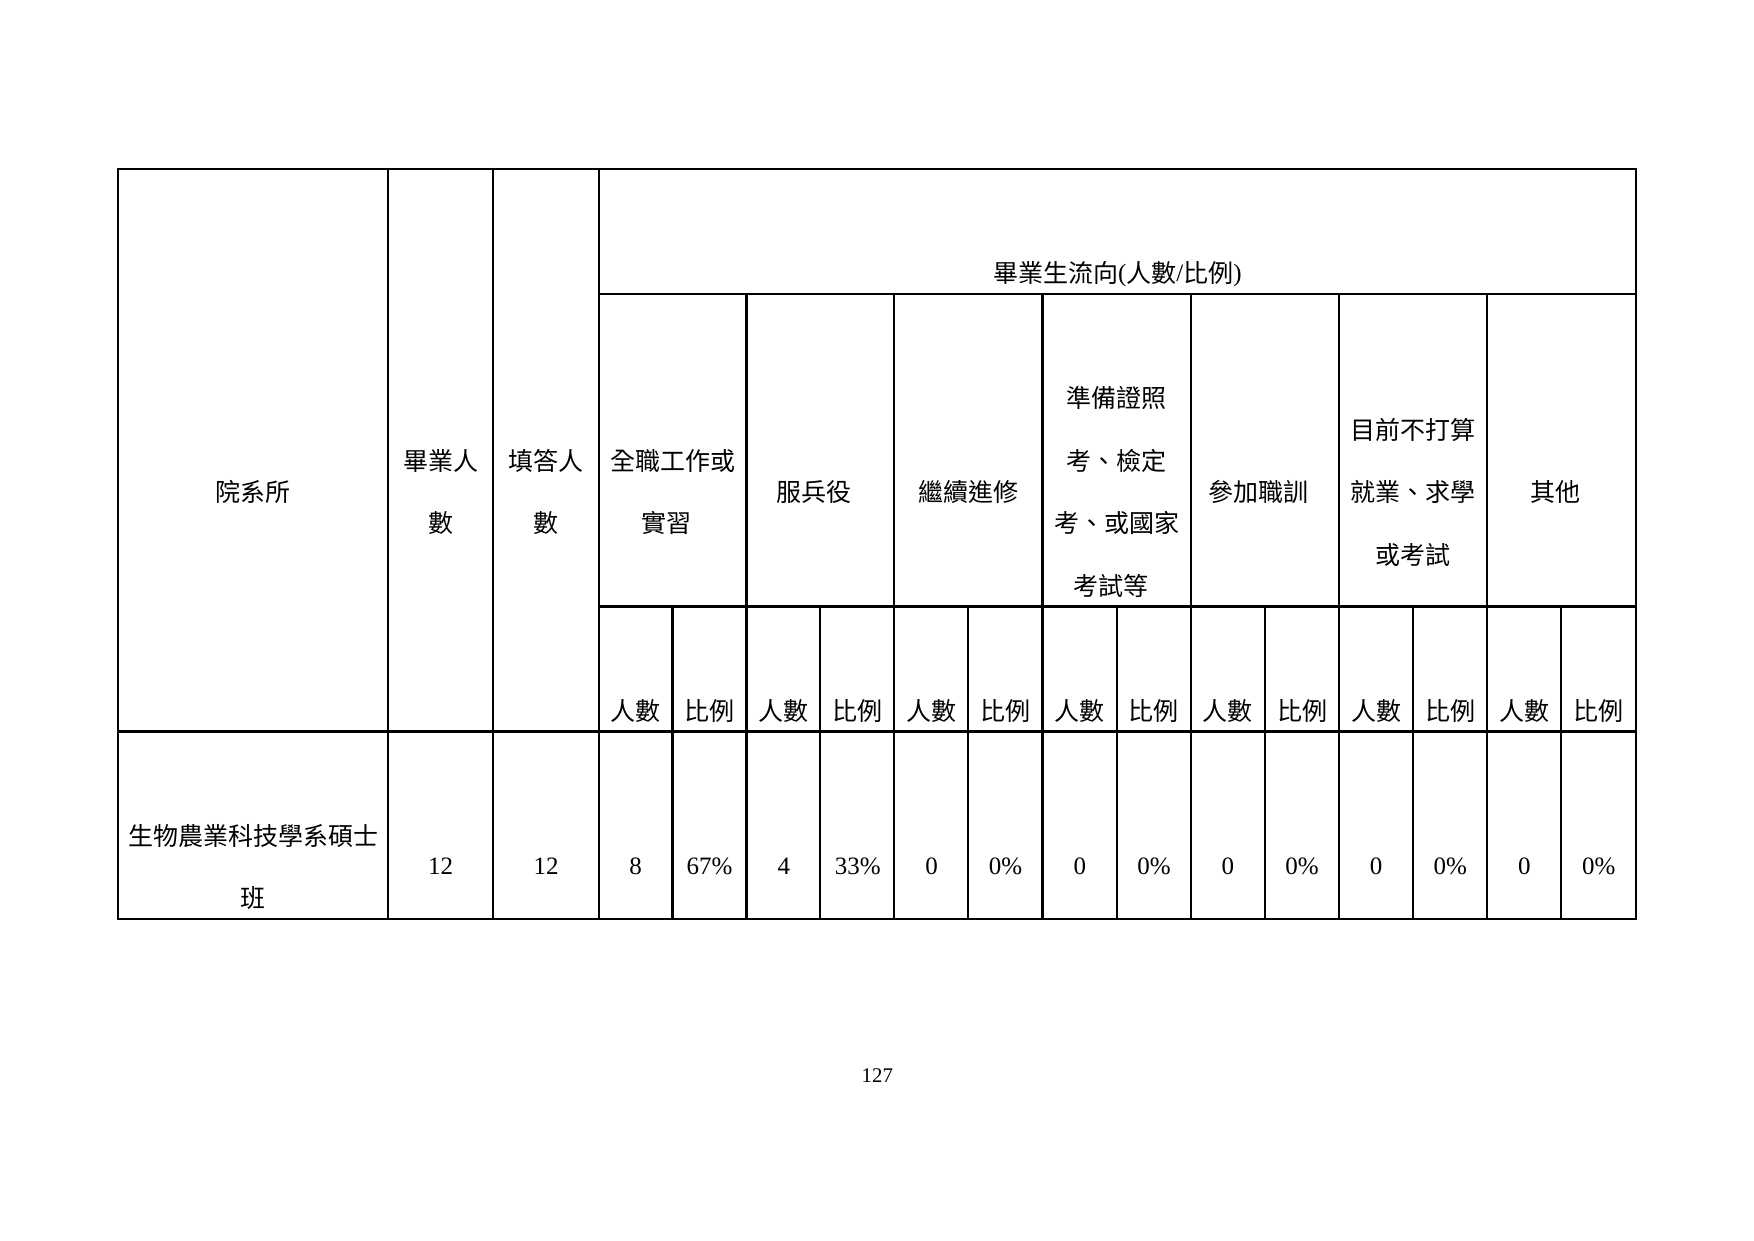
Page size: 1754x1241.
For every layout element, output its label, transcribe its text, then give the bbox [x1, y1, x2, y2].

table_header 畢業生流向(人數/比例) [600, 170, 1635, 293]
table_cell 人數 [1340, 608, 1412, 730]
table_cell 12 [389, 733, 492, 918]
table_cell 全職工作或實習 [600, 295, 745, 605]
table_header 畢業人數 [389, 170, 492, 730]
table_cell 12 [494, 733, 598, 918]
table_cell 0 [1044, 733, 1116, 918]
table_cell 比例 [821, 608, 893, 730]
table_cell 人數 [600, 608, 671, 730]
table_header 院系所 [119, 170, 387, 730]
table_cell 0% [969, 733, 1041, 918]
table_cell 人數 [748, 608, 819, 730]
table_cell 目前不打算就業、求學或考試 [1340, 295, 1486, 605]
table_cell 比例 [1118, 608, 1190, 730]
table_cell 0% [1562, 733, 1635, 918]
table_cell 人數 [1192, 608, 1264, 730]
table_cell 人數 [895, 608, 967, 730]
table_cell 33% [821, 733, 893, 918]
table_cell 比例 [1266, 608, 1338, 730]
table_cell 人數 [1044, 608, 1116, 730]
table_cell 比例 [969, 608, 1041, 730]
table_cell 0 [1488, 733, 1560, 918]
table_cell 4 [748, 733, 819, 918]
table_cell 其他 [1488, 295, 1635, 605]
table_cell 參加職訓 [1192, 295, 1338, 605]
table_cell 0% [1118, 733, 1190, 918]
table_cell 服兵役 [748, 295, 893, 605]
table_cell 生物農業科技學系碩士班 [119, 733, 387, 918]
table_cell 0 [1192, 733, 1264, 918]
table_header 填答人數 [494, 170, 598, 730]
table_cell 繼續進修 [895, 295, 1041, 605]
table_cell 比例 [1414, 608, 1486, 730]
table_cell 0% [1414, 733, 1486, 918]
table_cell 比例 [1562, 608, 1635, 730]
table_cell 比例 [674, 608, 745, 730]
table_cell 67% [674, 733, 745, 918]
table_cell 0% [1266, 733, 1338, 918]
table_cell 人數 [1488, 608, 1560, 730]
table_cell 0 [1340, 733, 1412, 918]
table_cell 8 [600, 733, 671, 918]
table_cell 準備證照考、檢定考、或國家考試等 [1044, 295, 1190, 605]
table_cell 0 [895, 733, 967, 918]
